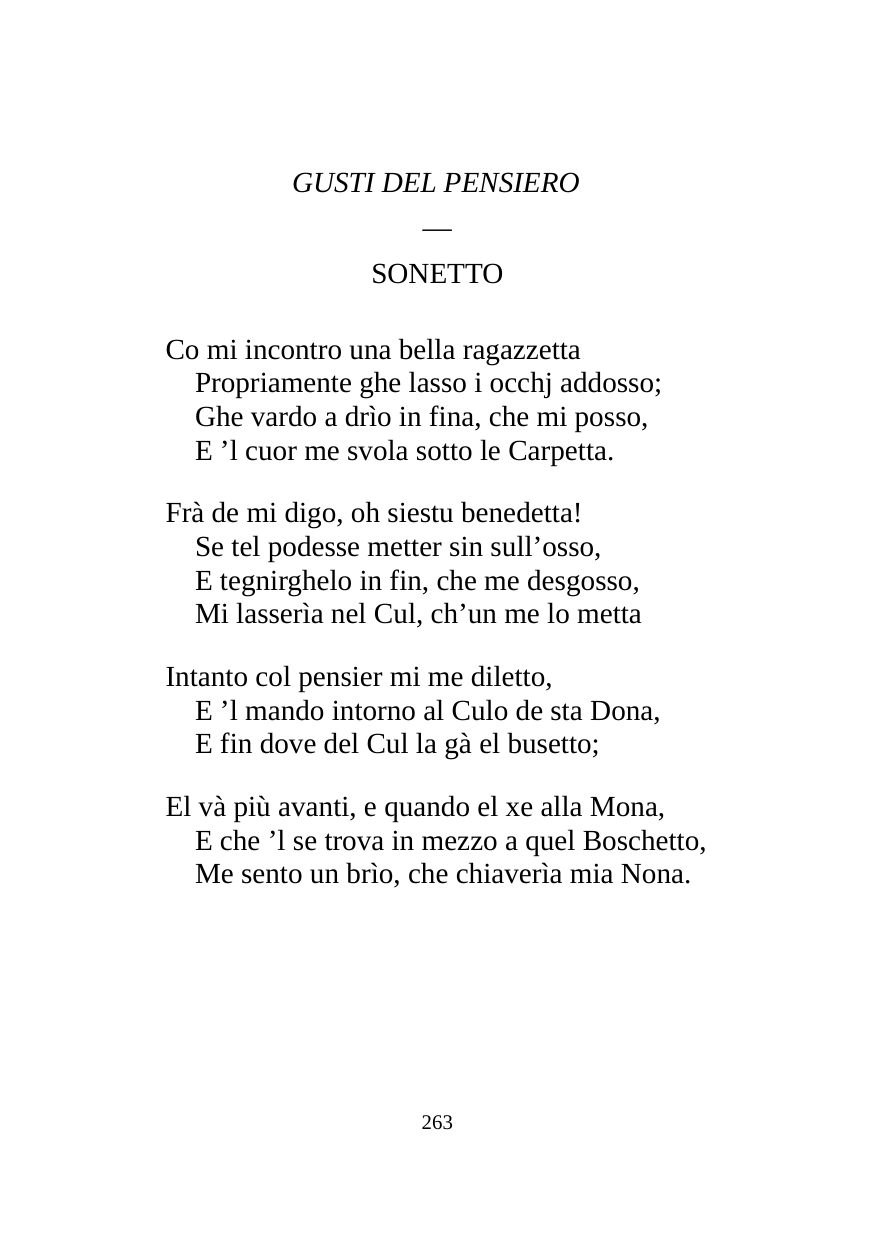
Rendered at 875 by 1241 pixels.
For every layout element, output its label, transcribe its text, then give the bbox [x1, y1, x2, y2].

text Frà de mi digo, oh siestu benedetta! Se tel podesse metter sin sull’osso, E tegnirghelo in fin, che me desgosso, Mi lasserìa nel Cul, ch’un me lo metta [165, 496, 768, 630]
text SONETTO [106, 257, 768, 290]
text Co mi incontro una bella ragazzetta Propriamente ghe lasso i occhj addosso; Ghe vardo a drìo in fina, che mi posso, E ’l cuor me svola sotto le Carpetta. [165, 332, 768, 466]
text Intanto col pensier mi me diletto, E ’l mando intorno al Culo de sta Dona, E fin dove del Cul la gà el busetto; [165, 659, 768, 760]
subtitle GUSTI DEL PENSIERO [106, 165, 768, 199]
text El và più avanti, e quando el xe alla Mona, E che ’l se trova in mezzo a quel Boschetto, Me sento un brìo, che chiaverìa mia Nona. [165, 789, 768, 890]
text — [106, 211, 768, 244]
